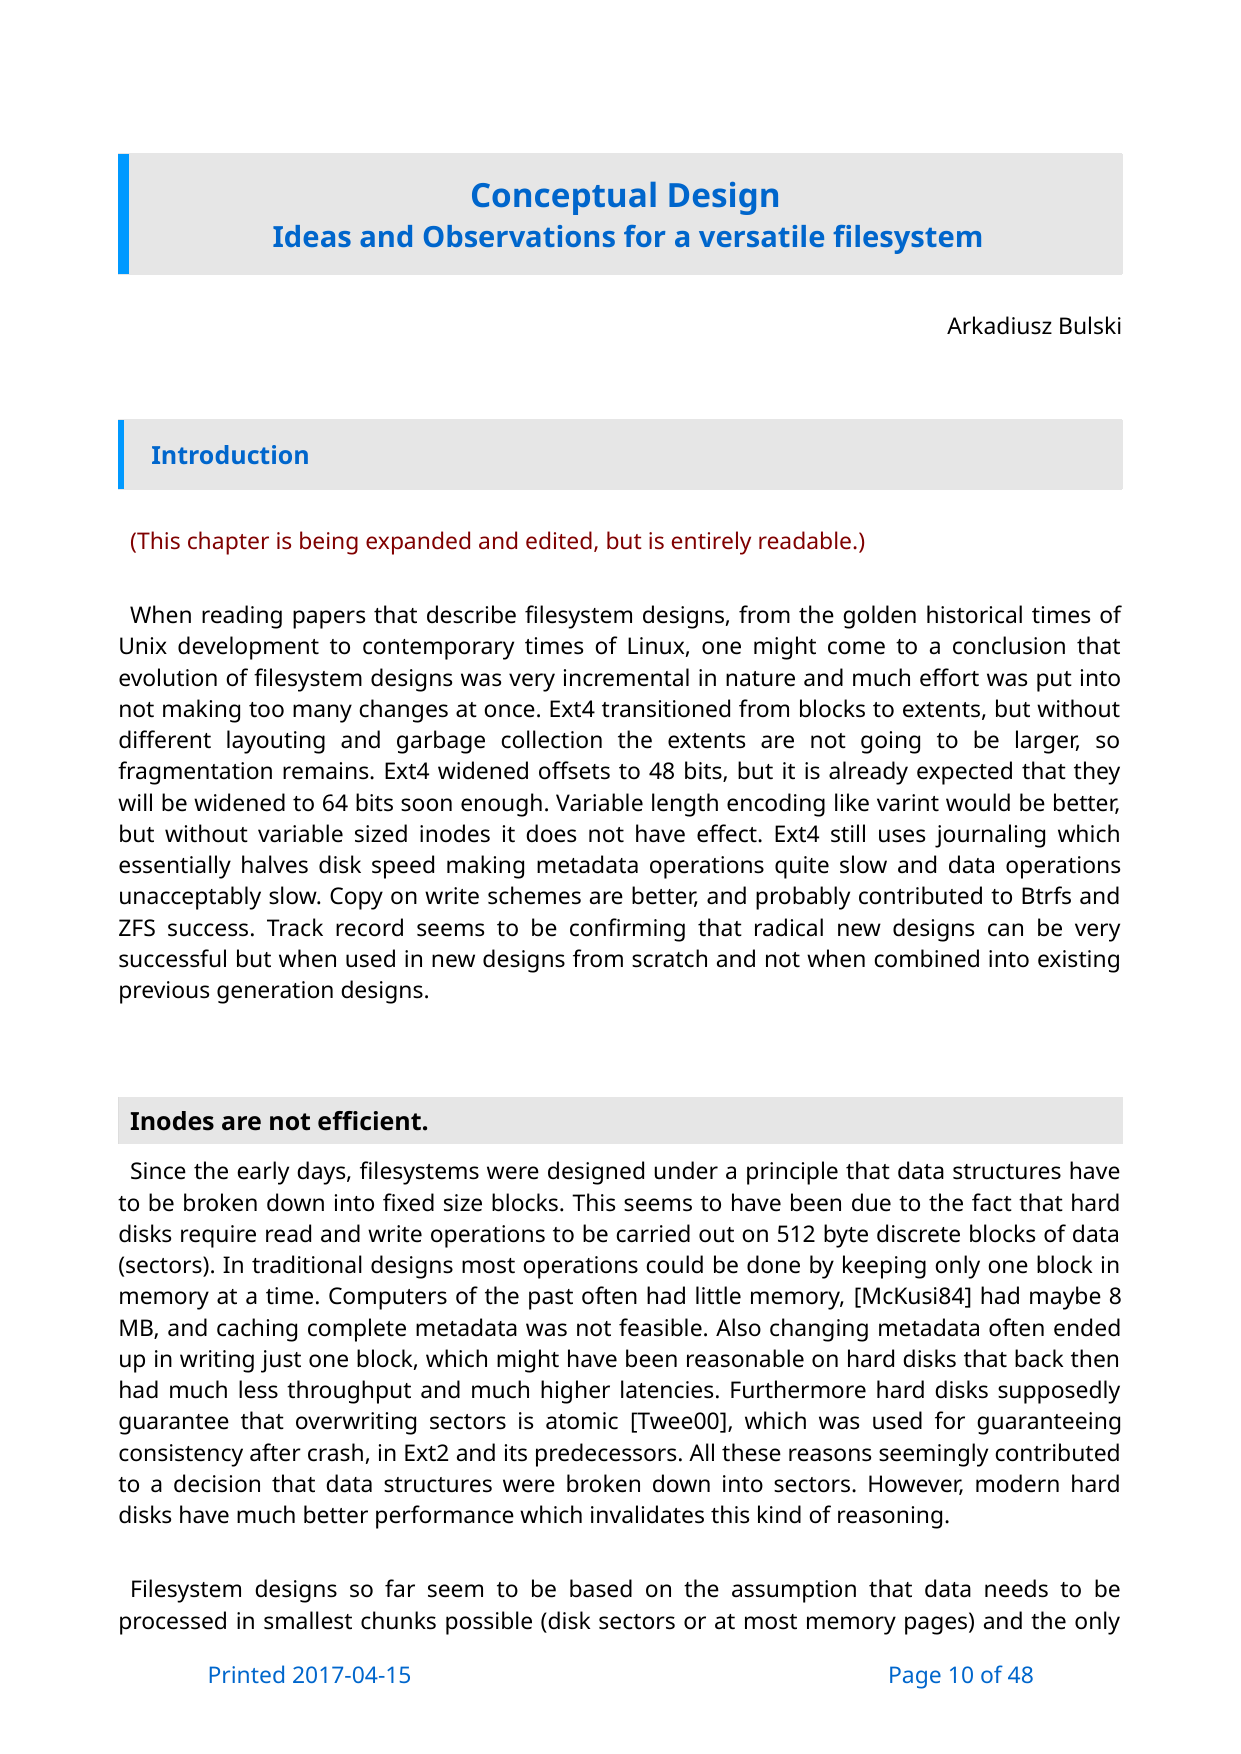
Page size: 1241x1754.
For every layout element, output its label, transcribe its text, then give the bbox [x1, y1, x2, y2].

text Filesystem designs so far seem to be based on the assumption that data needs to be processed in smallest chunks possible (disk sectors or at most memory pages) and the only [118, 1573, 1122, 1636]
subtitle Conceptual Design Ideas and Observations for a versatile filesystem [129, 155, 1122, 274]
text Since the early days, filesystems were designed under a principle that data structures have to be broken down into fixed size blocks. This seems to have been due to the fact that hard disks require read and write operations to be carried out on 512 byte discrete blocks of data (sectors). In traditional designs most operations could be done by keeping only one block in memory at a time. Computers of the past often had little memory, [McKusi84] had maybe 8 MB, and caching complete metadata was not feasible. Also changing metadata often ended up in writing just one block, which might have been reasonable on hard disks that back then had much less throughput and much higher latencies. Furthermore hard disks supposedly guarantee that overwriting sectors is atomic [Twee00], which was used for guaranteeing consistency after crash, in Ext2 and its predecessors. All these reasons seemingly contributed to a decision that data structures were broken down into sectors. However, modern hard disks have much better performance which invalidates this kind of reasoning. [118, 1155, 1122, 1530]
subtitle Inodes are not efficient. [119, 1098, 1122, 1143]
text (This chapter is being expanded and edited, but is entirely readable.) [118, 524, 1122, 556]
text Arkadiusz Bulski [118, 310, 1122, 341]
text When reading papers that describe filesystem designs, from the golden historical times of Unix development to contemporary times of Linux, one might come to a conclusion that evolution of filesystem designs was very incremental in nature and much effort was put into not making too many changes at once. Ext4 transitioned from blocks to extents, but without different layouting and garbage collection the extents are not going to be larger, so fragmentation remains. Ext4 widened offsets to 48 bits, but it is already expected that they will be widened to 64 bits soon enough. Variable length encoding like varint would be better, but without variable sized inodes it does not have effect. Ext4 still uses journaling which essentially halves disk speed making metadata operations quite slow and data operations unacceptably slow. Copy on write schemes are better, and probably contributed to Btrfs and ZFS success. Track record seems to be confirming that radical new designs can be very successful but when used in new designs from scratch and not when combined into existing previous generation designs. [118, 599, 1122, 1005]
subtitle Introduction [124, 421, 1122, 489]
